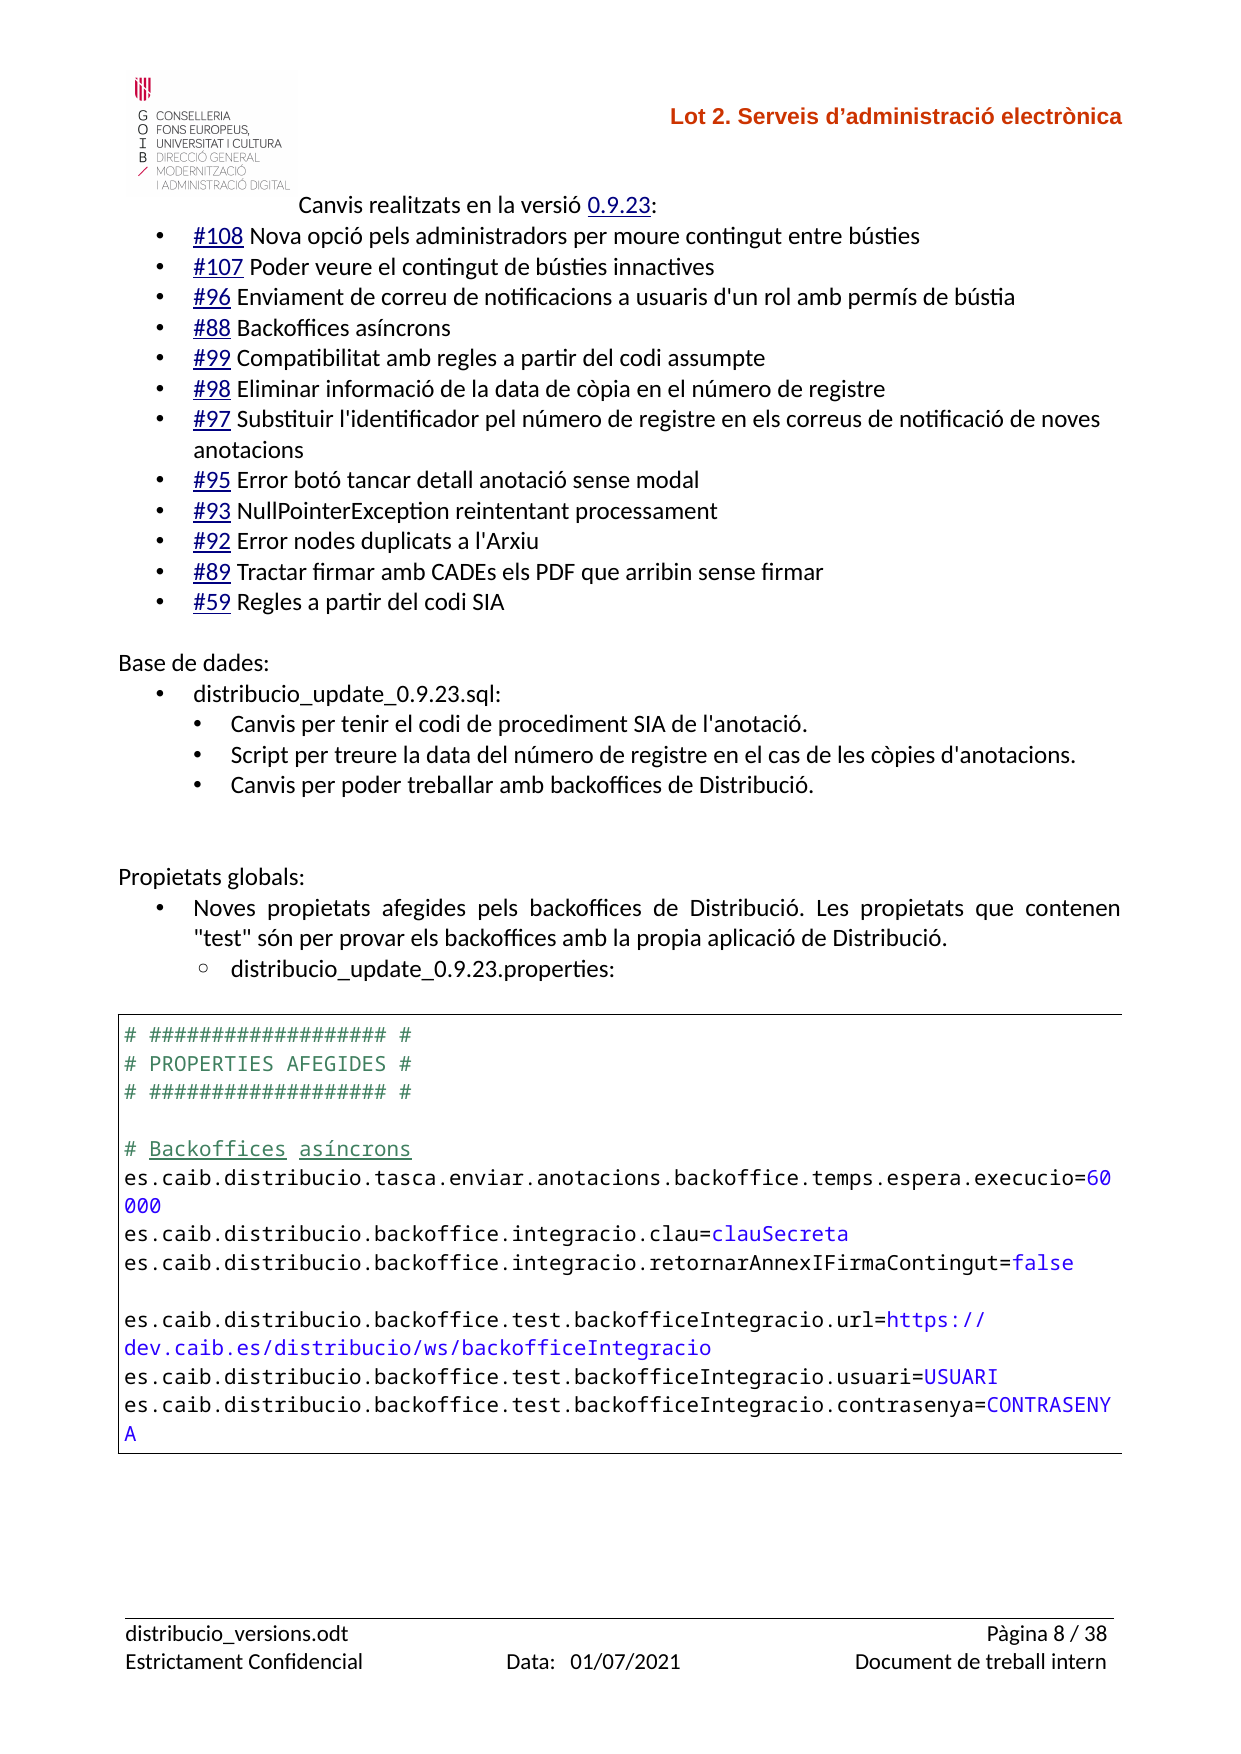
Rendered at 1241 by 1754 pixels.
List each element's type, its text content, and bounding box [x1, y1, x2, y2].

list #99 Compatibilitat amb regles a partir del codi assumpte [156, 342, 1122, 373]
list #92 Error nodes duplicats a l'Arxiu [156, 525, 1122, 556]
text Canvis realitzats en la versió 0.9.23: [118, 190, 1122, 220]
picture [126, 70, 299, 197]
list Noves propietats afegides pels backoffices de Distribució. Les propietats que contenen "test" són per provar els backoffices amb la propia aplicació de Distribució. [156, 892, 1122, 953]
list #59 Regles a partir del codi SIA [156, 586, 1122, 617]
list distribucio_update_0.9.23.properties: [193, 953, 1122, 983]
list #96 Enviament de correu de notificacions a usuaris d'un rol amb permís de bústia [156, 281, 1122, 312]
list Canvis per tenir el codi de procediment SIA de l'anotació. [193, 708, 1122, 739]
list distribucio_update_0.9.23.sql: [156, 678, 1122, 708]
list #88 Backoffices asíncrons [156, 312, 1122, 342]
list #108 Nova opció pels administradors per moure contingut entre bústies [156, 220, 1122, 251]
list #93 NullPointerException reintentant processament [156, 495, 1122, 525]
list #98 Eliminar informació de la data de còpia en el número de registre [156, 373, 1122, 403]
list #95 Error botó tancar detall anotació sense modal [156, 464, 1122, 495]
list #107 Poder veure el contingut de bústies innactives [156, 251, 1122, 281]
list #89 Tractar firmar amb CADEs els PDF que arribin sense firmar [156, 556, 1122, 586]
text Propietats globals: [118, 861, 1122, 892]
text Base de dades: [118, 647, 1122, 678]
list Canvis per poder treballar amb backoffices de Distribució. [193, 769, 1122, 800]
list #97 Substituir l'identificador pel número de registre en els correus de notificació de noves anotacions [156, 403, 1122, 464]
list Script per treure la data del número de registre en el cas de les còpies d'anotacions. [193, 739, 1122, 769]
table_header # ################### # # PROPERTIES AFEGIDES # # ################### # # Backoffices asíncrons es.caib.distribucio.tasca.enviar.anotacions.backoffice.temps.espera.execucio=60000 es.caib.distribucio.backoffice.integracio.clau=clauSecreta es.caib.distribucio.backoffice.integracio.retornarAnnexIFirmaContingut=false es.caib.distribucio.backoffice.test.backofficeIntegracio.url=https://dev.caib.es/distribucio/ws/backofficeIntegracio es.caib.distribucio.backoffice.test.backofficeIntegracio.usuari=USUARI es.caib.distribucio.backoffice.test.backofficeIntegracio.contrasenya=CONTRASENYA [119, 1015, 1122, 1453]
